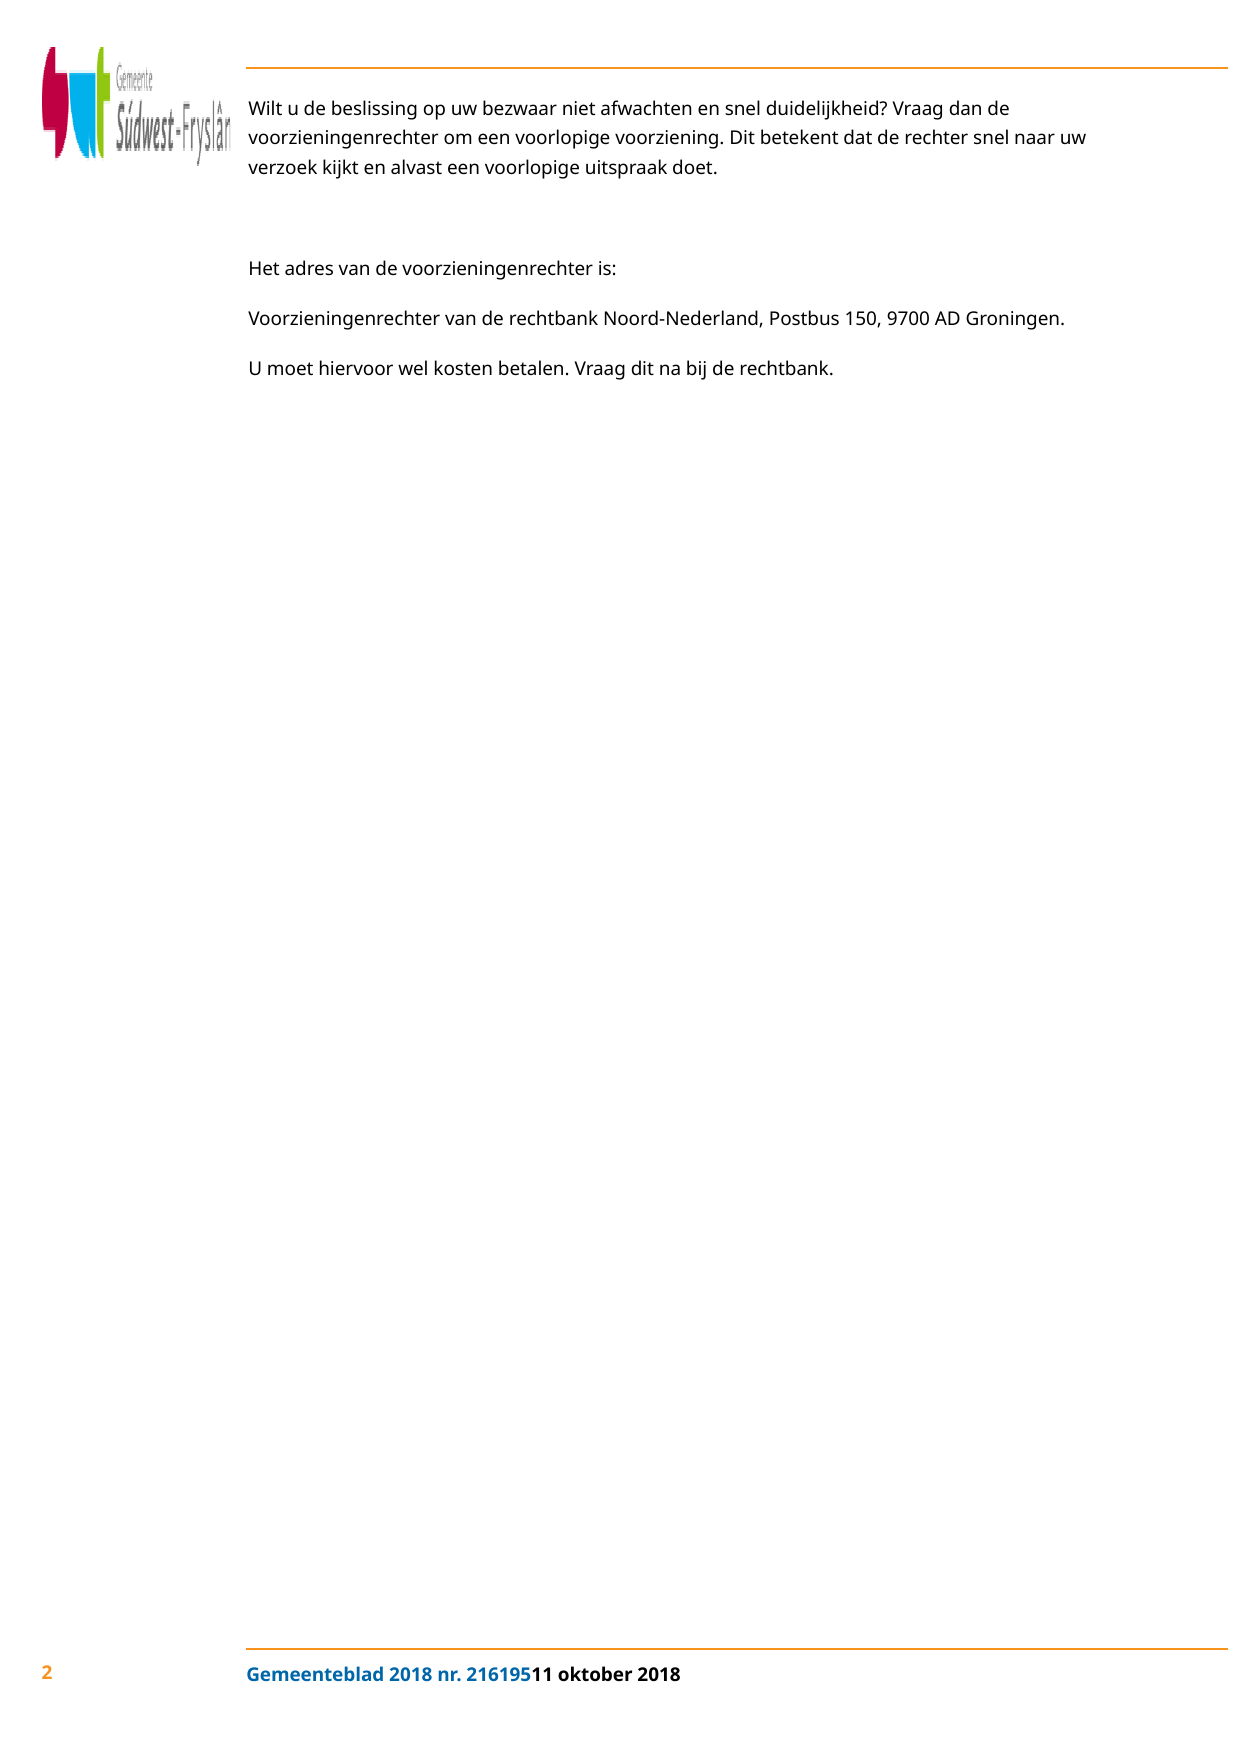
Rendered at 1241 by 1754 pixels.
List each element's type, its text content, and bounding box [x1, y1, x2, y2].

text Voorzieningenrechter van de rechtbank Noord-Nederland, Postbus 150, 9700 AD Groningen. [248, 305, 1152, 331]
text U moet hiervoor wel kosten betalen. Vraag dit na bij de rechtbank. [248, 356, 1152, 381]
picture [41, 47, 231, 172]
text Het adres van de voorzieningenrechter is: [248, 255, 1152, 281]
text Wilt u de beslissing op uw bezwaar niet afwachten en snel duidelijkheid? Vraag dan de voorzieningenrechter om een voorlopige voorziening. Dit betekent dat de rechter snel naar uw verzoek kijkt en alvast een voorlopige uitspraak doet. [248, 95, 1152, 180]
